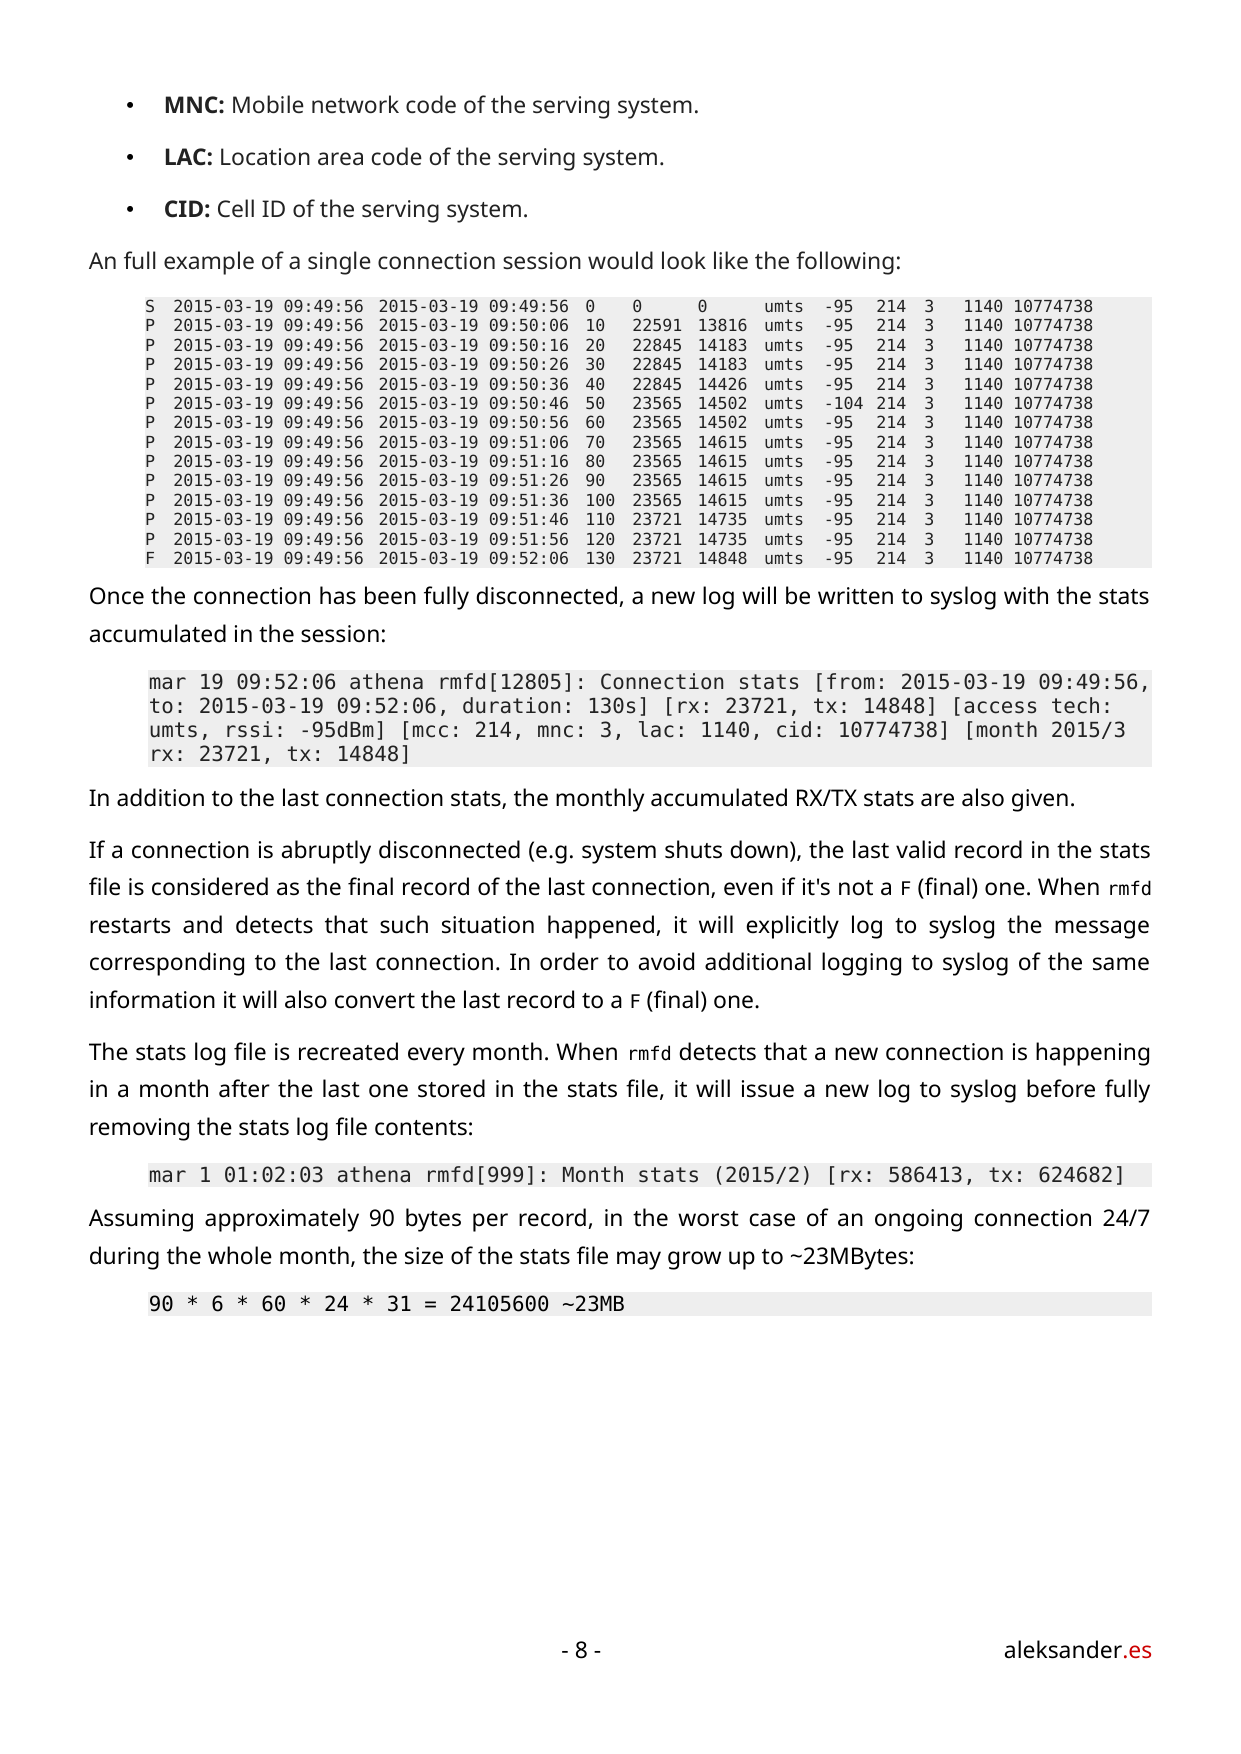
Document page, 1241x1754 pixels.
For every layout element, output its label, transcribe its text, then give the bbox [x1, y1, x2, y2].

text 90 * 6 * 60 * 24 * 31 = 24105600 ~23MB [148, 1292, 1152, 1316]
text If a connection is abruptly disconnected (e.g. system shuts down), the last valid record in the stats file is considered as the final record of the last connection, even if it's not a F (final) one. When rmfd restarts and detects that such situation happened, it will explicitly log to syslog the message corresponding to the last connection. In order to avoid additional logging to syslog of the same information it will also convert the last record to a F (final) one. [88, 834, 1152, 1015]
text Once the connection has been fully disconnected, a new log will be written to syslog with the stats accumulated in the session: [88, 580, 1152, 649]
text In addition to the last connection stats, the monthly accumulated RX/TX stats are also given. [88, 782, 1152, 813]
text F 2015-03-19 09:49:56 2015-03-19 09:52:06 130 23721 14848 umts -95 214 3 1140 10774738 [145, 549, 1152, 568]
text P 2015-03-19 09:49:56 2015-03-19 09:50:06 10 22591 13816 umts -95 214 3 1140 10774738 [145, 316, 1152, 336]
text P 2015-03-19 09:49:56 2015-03-19 09:51:36 100 23565 14615 umts -95 214 3 1140 10774738 [145, 491, 1152, 510]
list LAC: Location area code of the serving system. [126, 141, 1152, 172]
text mar 19 09:52:06 athena rmfd[12805]: Connection stats [from: 2015-03-19 09:49:56, to: 2015-03-19 09:52:06, duration: 130s] [rx: 23721, tx: 14848] [access tech: umts, rssi: -95dBm] [mcc: 214, mnc: 3, lac: 1140, cid: 10774738] [month 2015/3 rx: 23721, tx: 14848] [148, 670, 1152, 767]
text Assuming approximately 90 bytes per record, in the worst case of an ongoing connection 24/7 during the whole month, the size of the stats file may grow up to ~23MBytes: [88, 1202, 1152, 1271]
text P 2015-03-19 09:49:56 2015-03-19 09:50:46 50 23565 14502 umts -104 214 3 1140 10774738 [145, 394, 1152, 413]
text P 2015-03-19 09:49:56 2015-03-19 09:51:26 90 23565 14615 umts -95 214 3 1140 10774738 [145, 471, 1152, 491]
text P 2015-03-19 09:49:56 2015-03-19 09:51:06 70 23565 14615 umts -95 214 3 1140 10774738 [145, 432, 1152, 452]
list CID: Cell ID of the serving system. [126, 193, 1152, 224]
text The stats log file is recreated every month. When rmfd detects that a new connection is happening in a month after the last one stored in the stats file, it will issue a new log to syslog before fully removing the stats log file contents: [88, 1036, 1152, 1142]
text mar 1 01:02:03 athena rmfd[999]: Month stats (2015/2) [rx: 586413, tx: 624682] [148, 1163, 1152, 1187]
text P 2015-03-19 09:49:56 2015-03-19 09:51:16 80 23565 14615 umts -95 214 3 1140 10774738 [145, 452, 1152, 471]
text P 2015-03-19 09:49:56 2015-03-19 09:51:56 120 23721 14735 umts -95 214 3 1140 10774738 [145, 529, 1152, 549]
text P 2015-03-19 09:49:56 2015-03-19 09:50:36 40 22845 14426 umts -95 214 3 1140 10774738 [145, 374, 1152, 394]
text P 2015-03-19 09:49:56 2015-03-19 09:50:16 20 22845 14183 umts -95 214 3 1140 10774738 [145, 336, 1152, 355]
text P 2015-03-19 09:49:56 2015-03-19 09:51:46 110 23721 14735 umts -95 214 3 1140 10774738 [145, 510, 1152, 529]
text S 2015-03-19 09:49:56 2015-03-19 09:49:56 0 0 0 umts -95 214 3 1140 10774738 [145, 297, 1152, 316]
list MNC: Mobile network code of the serving system. [126, 88, 1152, 120]
text P 2015-03-19 09:49:56 2015-03-19 09:50:26 30 22845 14183 umts -95 214 3 1140 10774738 [145, 355, 1152, 374]
text An full example of a single connection session would look like the following: [88, 245, 1152, 276]
text P 2015-03-19 09:49:56 2015-03-19 09:50:56 60 23565 14502 umts -95 214 3 1140 10774738 [145, 413, 1152, 432]
